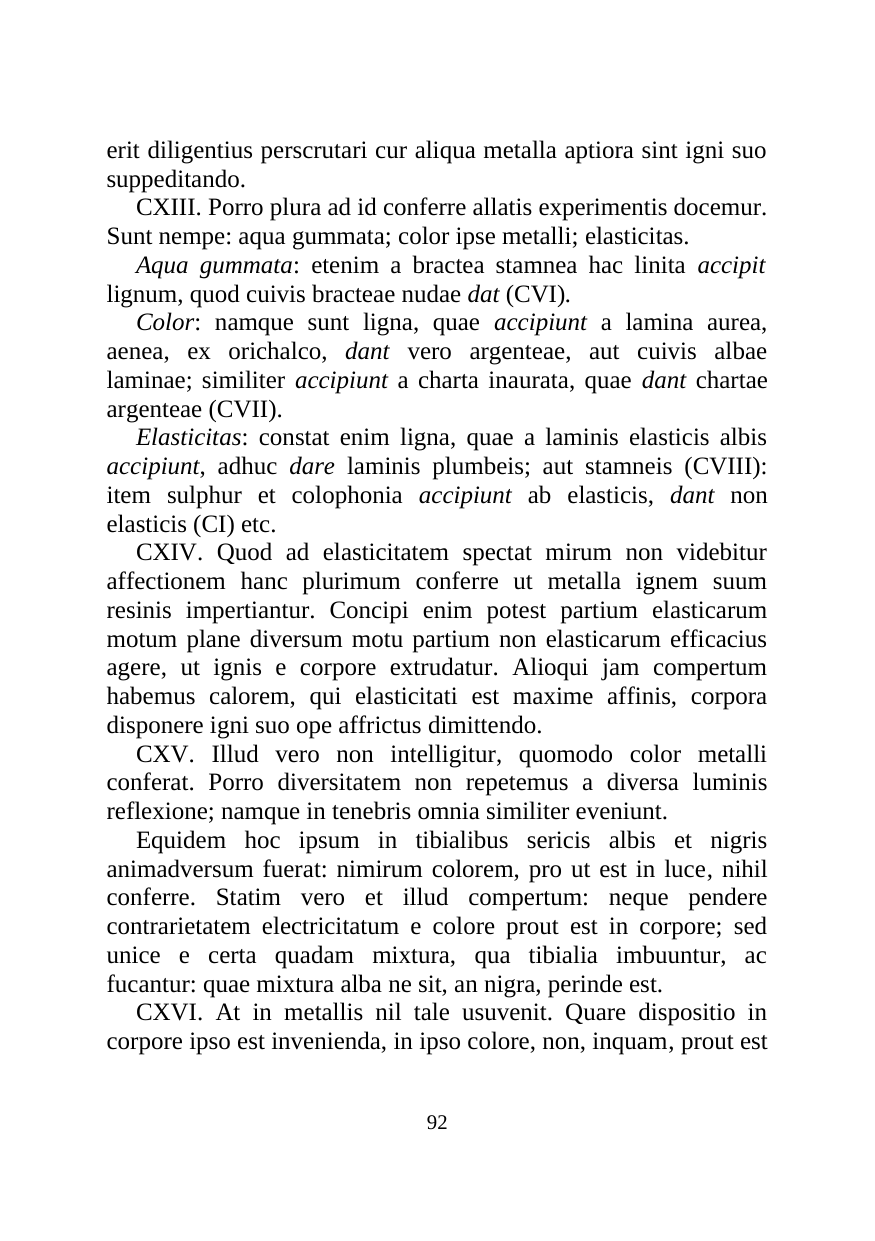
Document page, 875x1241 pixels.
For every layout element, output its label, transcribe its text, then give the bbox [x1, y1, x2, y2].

text Aqua gummata: etenim a bractea stamnea hac linita accipit lignum, quod cuivis bracteae nudae dat (CVI). [106, 250, 768, 307]
text CXIV. Quod ad elasticitatem spectat mirum non videbitur affectionem hanc plurimum conferre ut metalla ignem suum resinis impertiantur. Concipi enim potest partium elasticarum motum plane diversum motu partium non elasticarum efficacius agere, ut ignis e corpore extrudatur. Alioqui jam compertum habemus calorem, qui elasticitati est maxime affinis, corpora disponere igni suo ope affrictus dimittendo. [106, 537, 768, 739]
text Equidem hoc ipsum in tibialibus sericis albis et nigris animadversum fuerat: nimirum colorem, pro ut est in luce, nihil conferre. Statim vero et illud compertum: neque pendere contrarietatem electricitatum e colore prout est in corpore; sed unice e certa quadam mixtura, qua tibialia imbuuntur, ac fucantur: quae mixtura alba ne sit, an nigra, perinde est. [106, 825, 768, 997]
text CXV. Illud vero non intelligitur, quomodo color metalli conferat. Porro diversitatem non repetemus a diversa luminis reflexione; namque in tenebris omnia similiter eveniunt. [106, 739, 768, 825]
text Color: namque sunt ligna, quae accipiunt a lamina aurea, aenea, ex orichalco, dant vero argenteae, aut cuivis albae laminae; similiter accipiunt a charta inaurata, quae dant chartae argenteae (CVII). [106, 307, 768, 422]
text CXVI. At in metallis nil tale usuvenit. Quare dispositio in corpore ipso est invenienda, in ipso colore, non, inquam, prout est [106, 997, 768, 1055]
text CXIII. Porro plura ad id conferre allatis experimentis docemur. Sunt nempe: aqua gummata; color ipse metalli; elasticitas. [106, 192, 768, 250]
text Elasticitas: constat enim ligna, quae a laminis elasticis albis accipiunt, adhuc dare laminis plumbeis; aut stamneis (CVIII): item sulphur et colophonia accipiunt ab elasticis, dant non elasticis (CI) etc. [106, 422, 768, 537]
text erit diligentius perscrutari cur aliqua metalla aptiora sint igni suo suppeditando. [106, 135, 768, 192]
